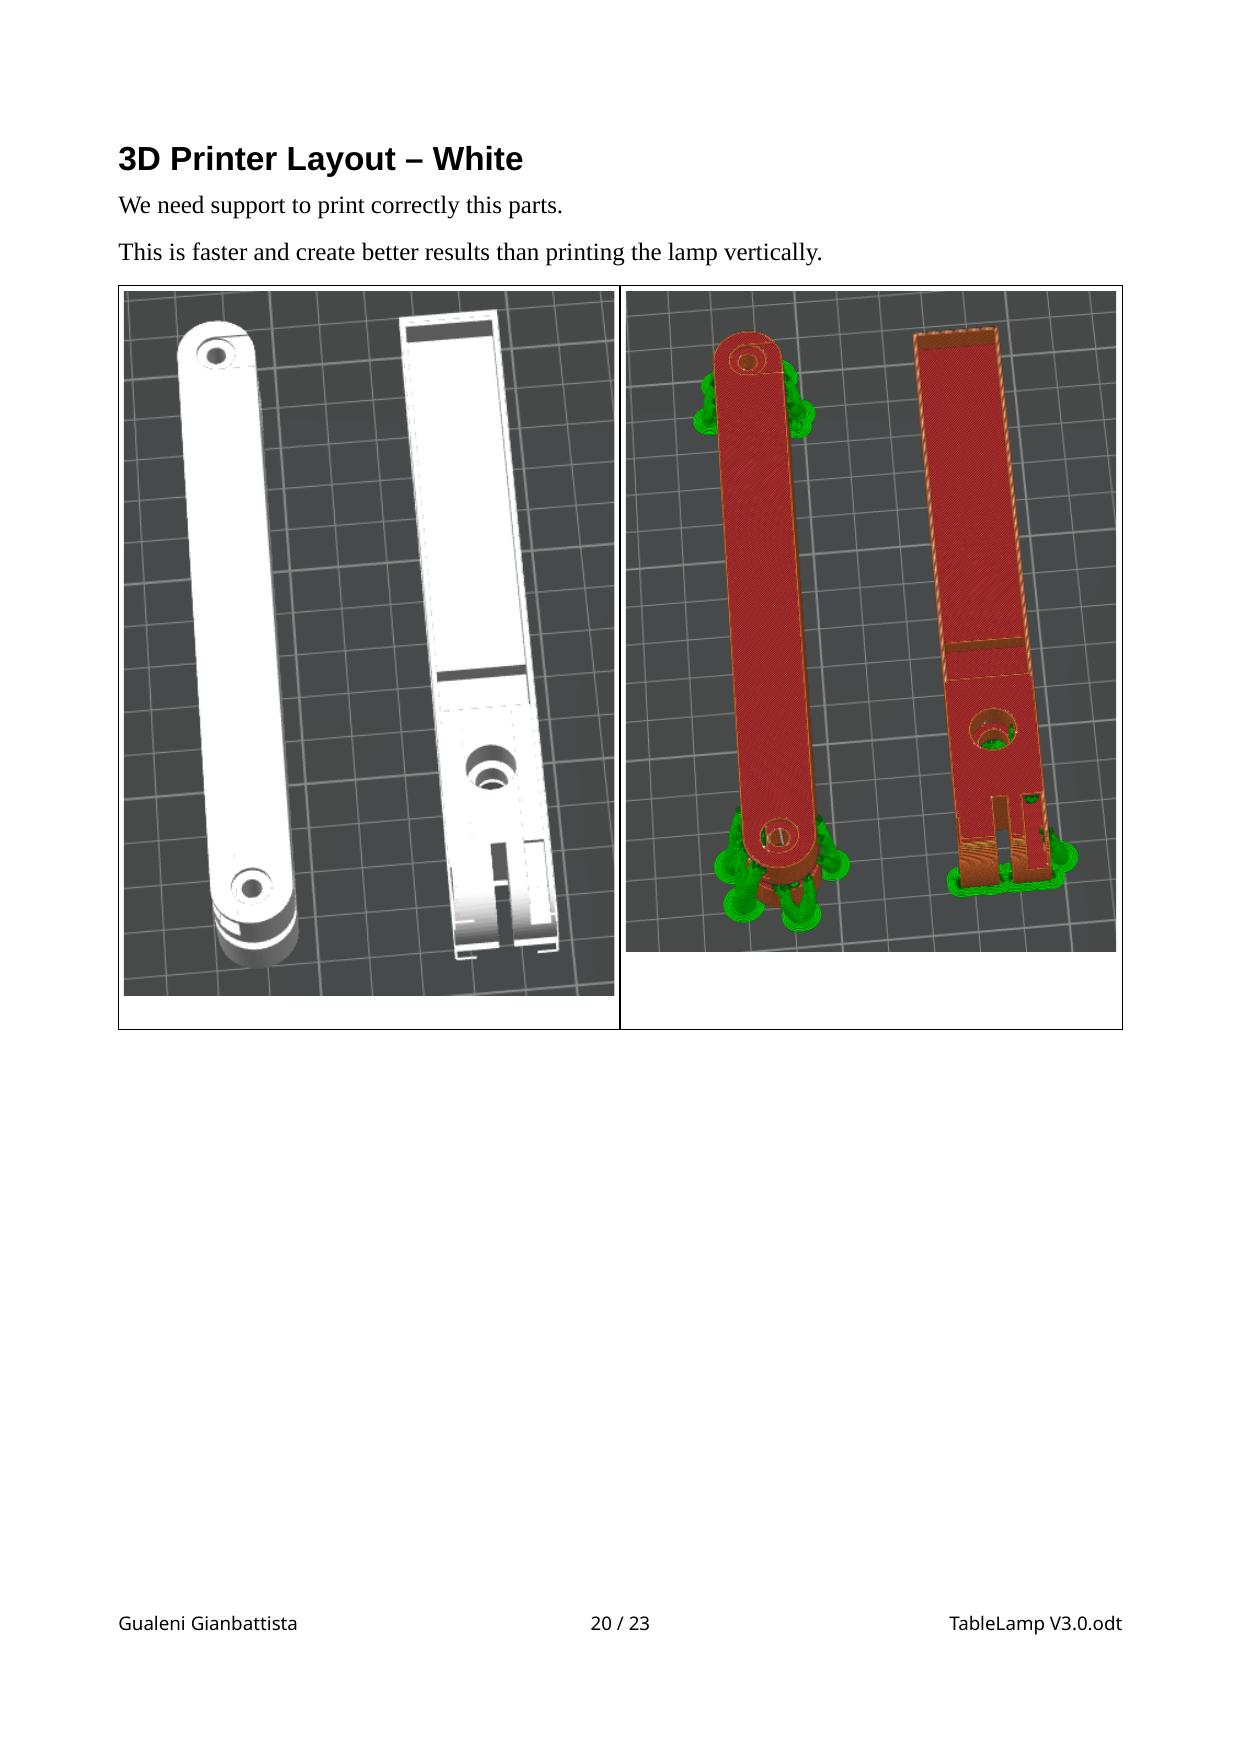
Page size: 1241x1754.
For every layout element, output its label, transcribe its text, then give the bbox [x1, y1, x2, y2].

text We need support to print correctly this parts. [118, 190, 1122, 219]
subtitle 3D Printer Layout – White [118, 139, 1122, 177]
picture [625, 291, 1117, 952]
picture [123, 291, 615, 996]
table_header [119, 286, 619, 1029]
text This is faster and create better results than printing the lamp vertically. [118, 237, 1122, 266]
table_header [621, 286, 1122, 1029]
